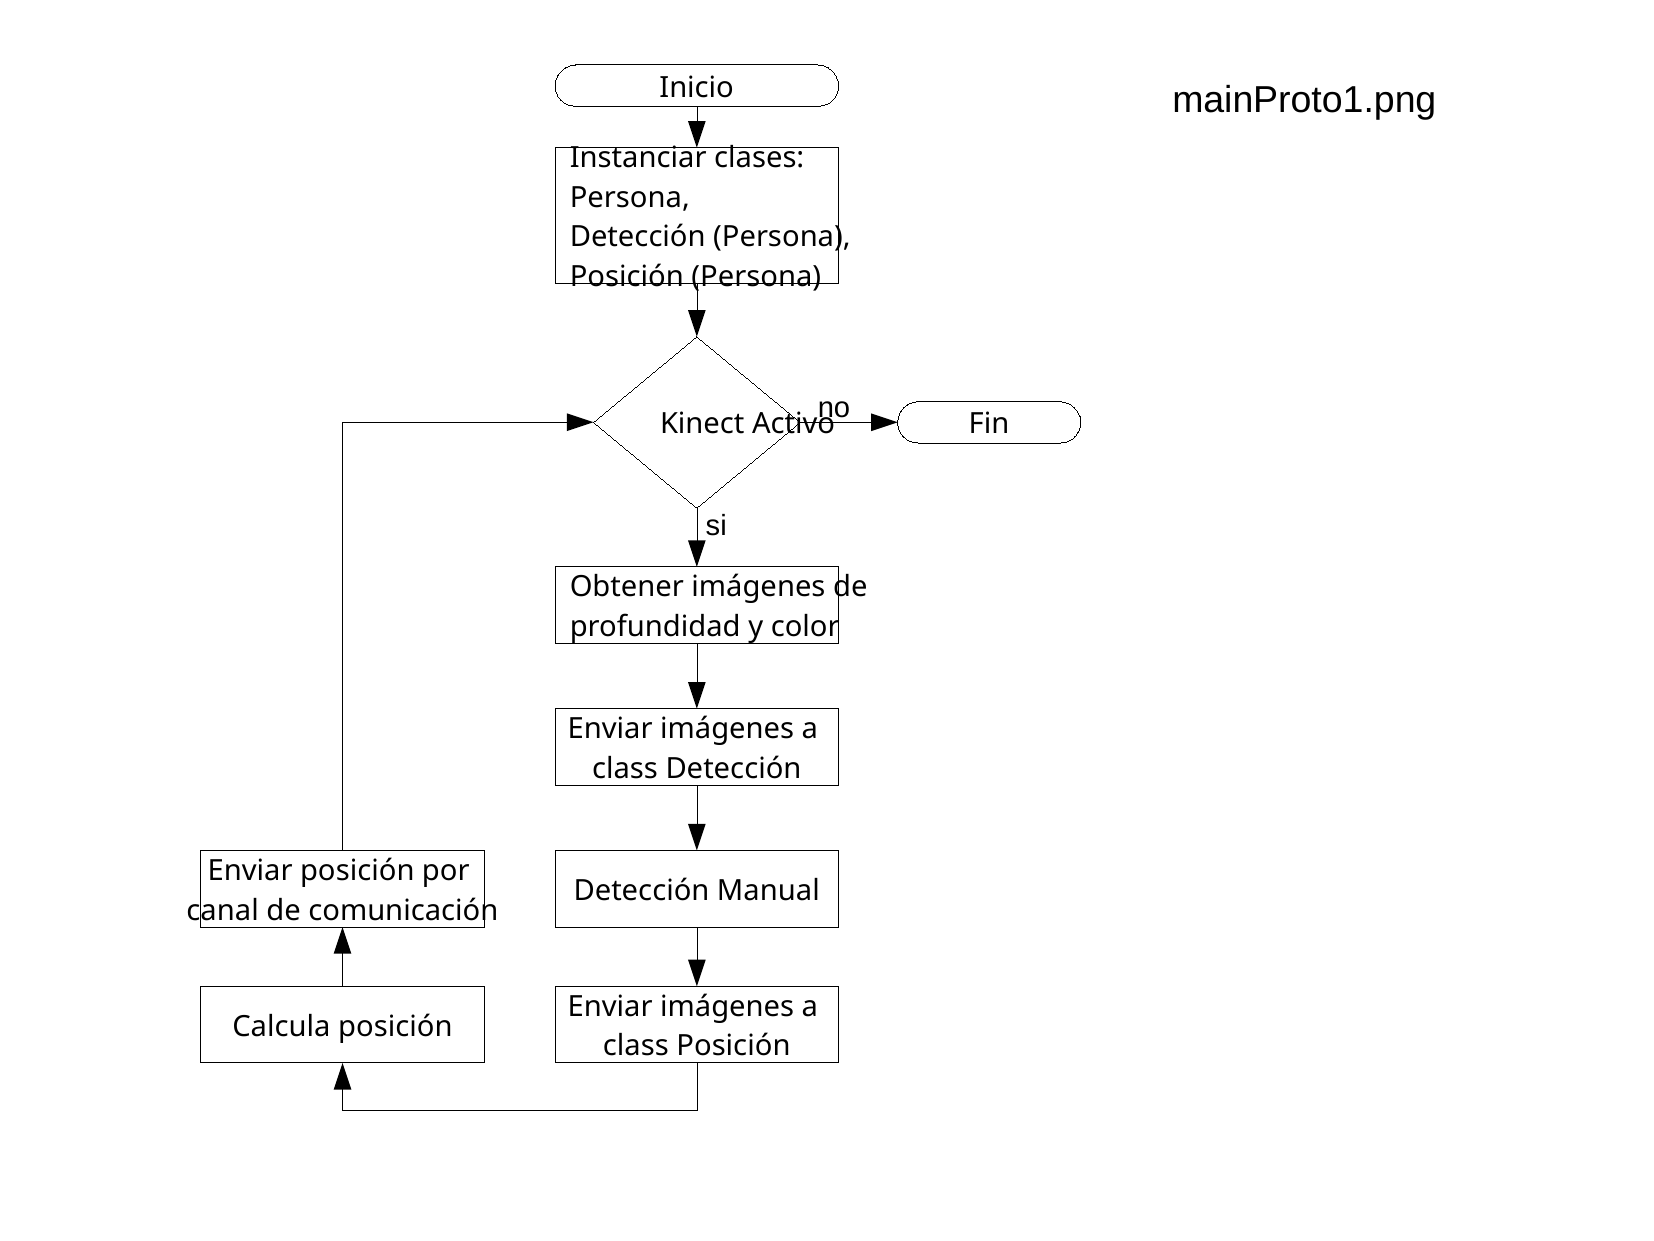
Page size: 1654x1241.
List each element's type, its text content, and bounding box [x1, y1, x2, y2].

text_box Detección Manual [555, 850, 839, 928]
text_box Obtener imágenes de profundidad y color [555, 566, 839, 644]
text_box Instanciar clases: Persona, Detección (Persona), Posición (Persona) [555, 147, 839, 284]
text_box Inicio [555, 64, 839, 107]
text_box Enviar posición por canal de comunicación [200, 850, 485, 928]
text_box no [803, 383, 875, 464]
text_box Kinect Activo [593, 337, 797, 503]
text_box Enviar imágenes a class Detección [555, 708, 839, 786]
text_box si [690, 501, 748, 550]
text_box Fin [897, 401, 1081, 444]
text_box Enviar imágenes a class Posición [555, 986, 839, 1063]
text_box Calcula posición [200, 986, 485, 1063]
text_box mainProto1.png [1157, 70, 1452, 128]
